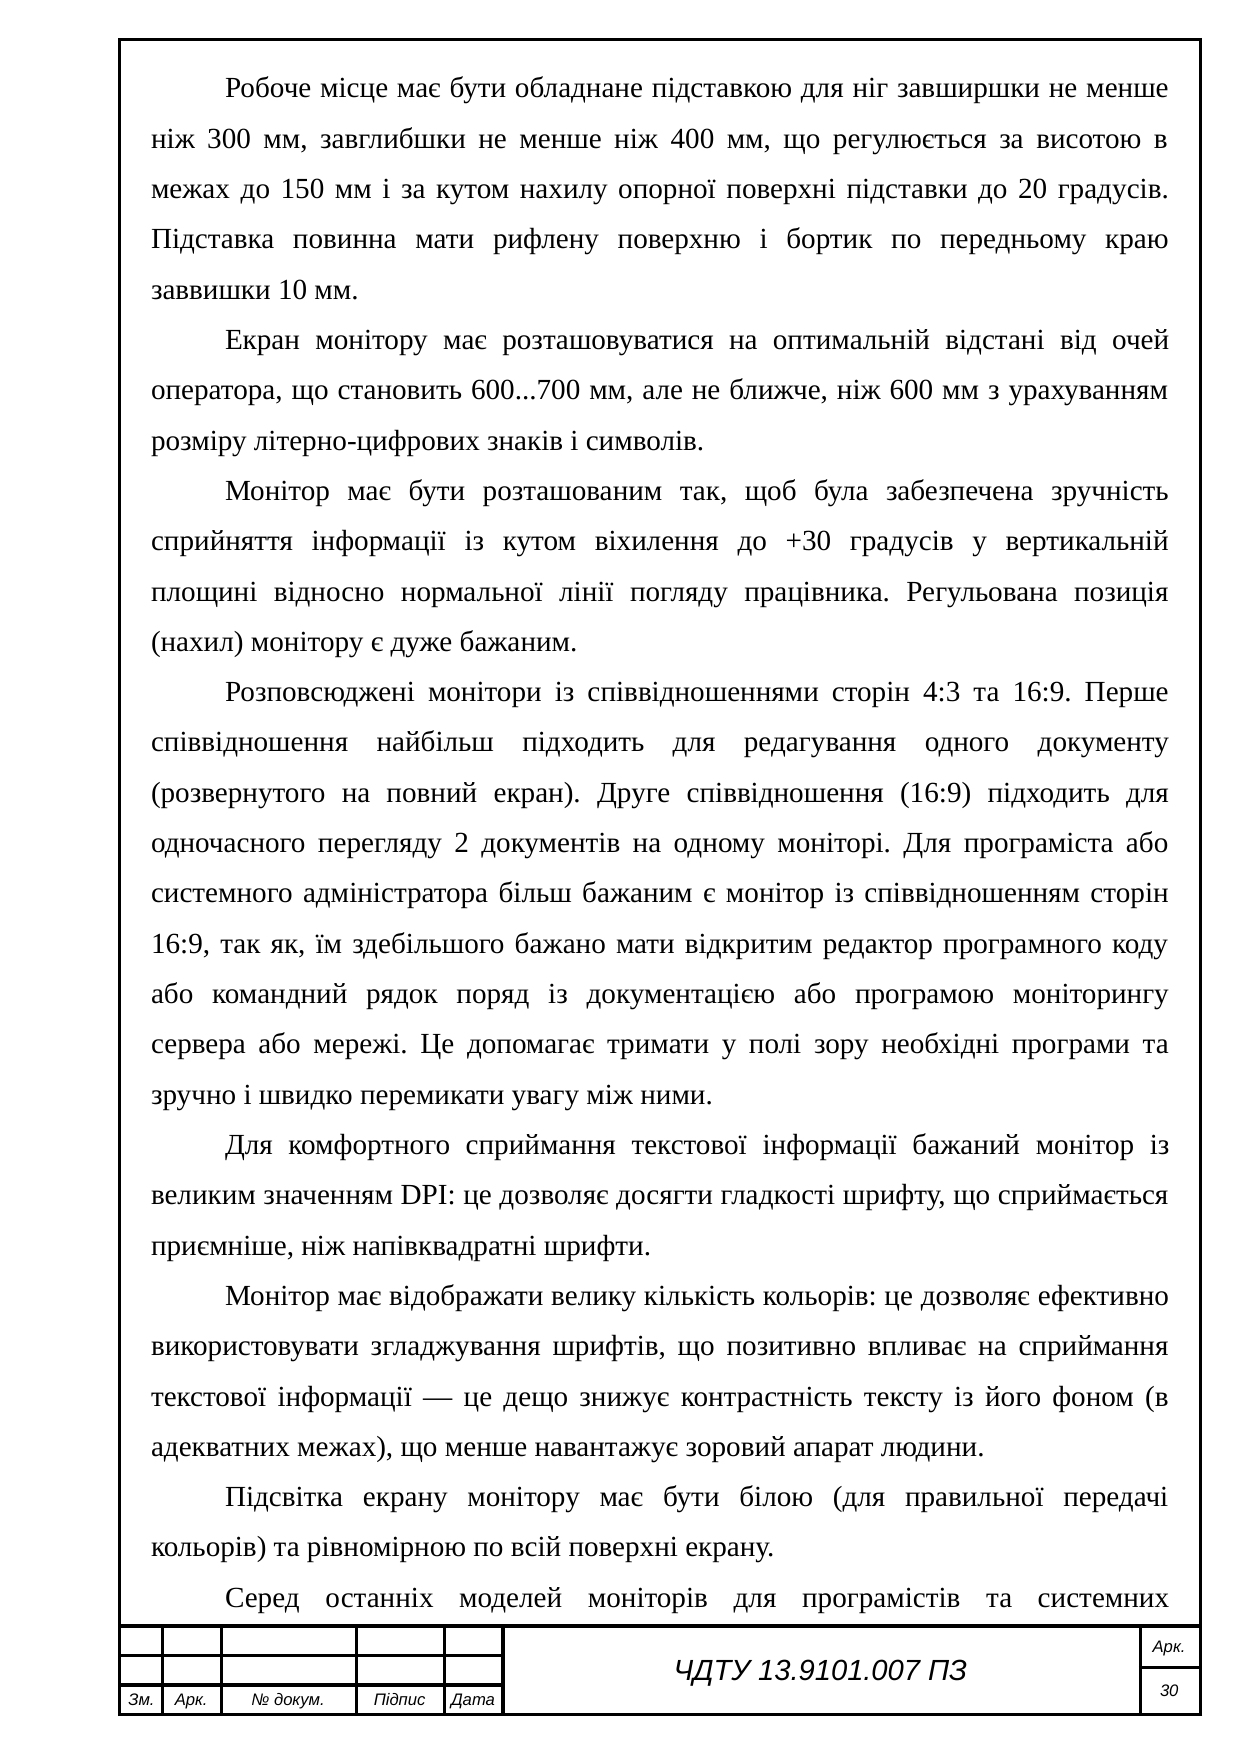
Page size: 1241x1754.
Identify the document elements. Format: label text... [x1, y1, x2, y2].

text Для комфортного сприймання текстової інформації бажаний монітор із великим значенням DPI: це дозволяє досягти гладкості шрифту, що сприймається приємніше, ніж напівквадратні шрифти. [151, 1127, 1170, 1261]
text Екран монітору має розташовуватися на оптимальній відстані від очей оператора, що становить 600...700 мм, але не ближче, ніж 600 мм з урахуванням розміру літерно-цифрових знаків і символів. [151, 322, 1170, 456]
text Монітор має відображати велику кількість кольорів: це дозволяє ефективно використовувати згладжування шрифтів, що позитивно впливає на сприймання текстової інформації — це дещо знижує контрастність тексту із його фоном (в адекватних межах), що менше навантажує зоровий апарат людини. [151, 1278, 1170, 1462]
text Серед останніх моделей моніторів для програмістів та системних [151, 1580, 1170, 1613]
text Робоче місце має бути обладнане підставкою для ніг завширшки не менше ніж 300 мм, завглибшки не менше ніж 400 мм, що регулюється за висотою в межах до 150 мм і за кутом нахилу опорної поверхні підставки до 20 градусів. Підставка повинна мати рифлену поверхню і бортик по передньому краю заввишки 10 мм. [151, 71, 1170, 305]
text Підсвітка екрану монітору має бути білою (для правильної передачі кольорів) та рівномірною по всій поверхні екрану. [151, 1479, 1170, 1563]
text Монітор має бути розташованим так, щоб була забезпечена зручність сприйняття інформації із кутом віхилення до +30 градусів у вертикальній площині відносно нормальної лінії погляду працівника. Регульована позиція (нахил) монітору є дуже бажаним. [151, 473, 1170, 657]
text Розповсюджені монітори із співвідношеннями сторін 4:3 та 16:9. Перше співвідношення найбільш підходить для редагування одного документу (розвернутого на повний екран). Друге співвідношення (16:9) підходить для одночасного перегляду 2 документів на одному моніторі. Для програміста або системного адміністратора більш бажаним є монітор із співвідношенням сторін 16:9, так як, їм здебільшого бажано мати відкритим редактор програмного коду або командний рядок поряд із документацією або програмою моніторингу сервера або мережі. Це допомагає тримати у полі зору необхідні програми та зручно і швидко перемикати увагу між ними. [151, 674, 1170, 1110]
